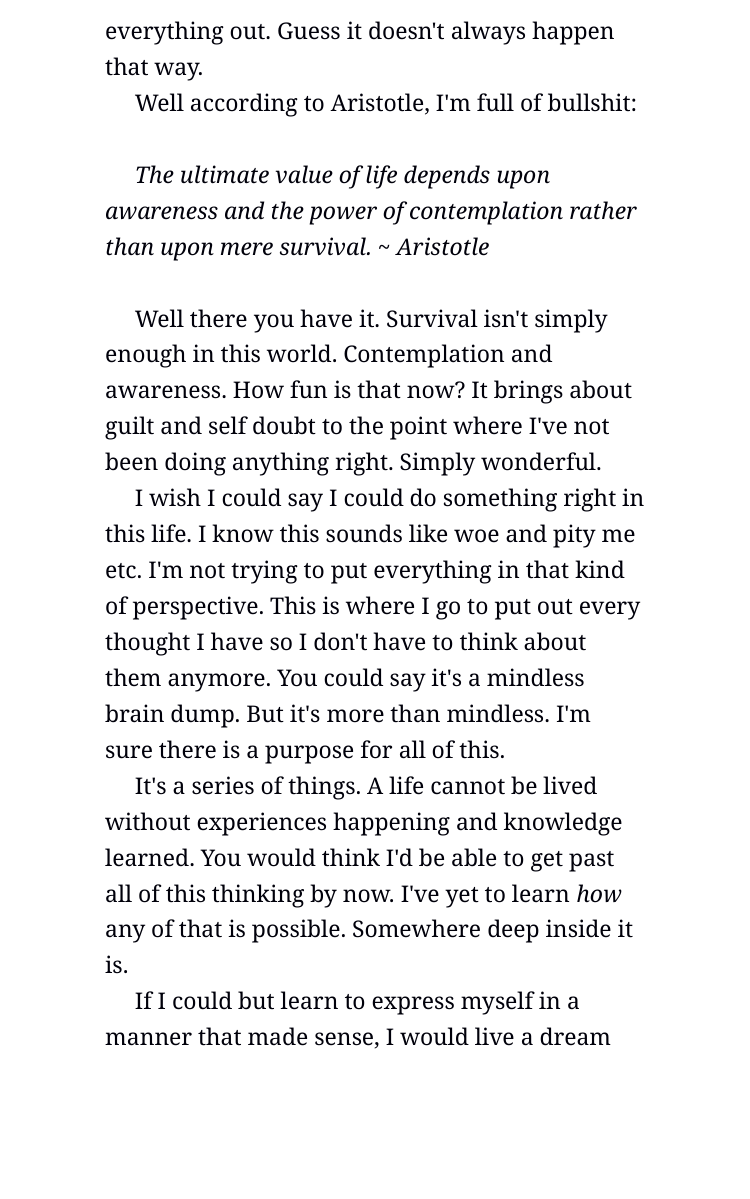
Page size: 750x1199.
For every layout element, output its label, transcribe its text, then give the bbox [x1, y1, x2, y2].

text everything out. Guess it doesn't always happen that way. [105, 15, 645, 82]
text If I could but learn to express myself in a manner that made sense, I would live a dream [105, 985, 645, 1052]
text Well there you have it. Survival isn't simply enough in this world. Contemplation and awareness. How fun is that now? It brings about guilt and self doubt to the point where I've not been doing anything right. Simply wonderful. [105, 302, 645, 477]
text The ultimate value of life depends upon awareness and the power of contemplation rather than upon mere survival. ~ Aristotle [105, 159, 645, 262]
text It's a series of things. A life cannot be lived without experiences happening and knowledge learned. You would think I'd be able to get past all of this thinking by now. I've yet to learn how any of that is possible. Somewhere deep inside it is. [105, 770, 645, 981]
text I wish I could say I could do something right in this life. I know this sounds like woe and pity me etc. I'm not trying to put everything in that kind of perspective. This is where I go to put out every thought I have so I don't have to think about them anymore. You could say it's a mindless brain dump. But it's more than mindless. I'm sure there is a purpose for all of this. [105, 482, 645, 765]
text Well according to Aristotle, I'm full of bullshit: [105, 87, 645, 118]
